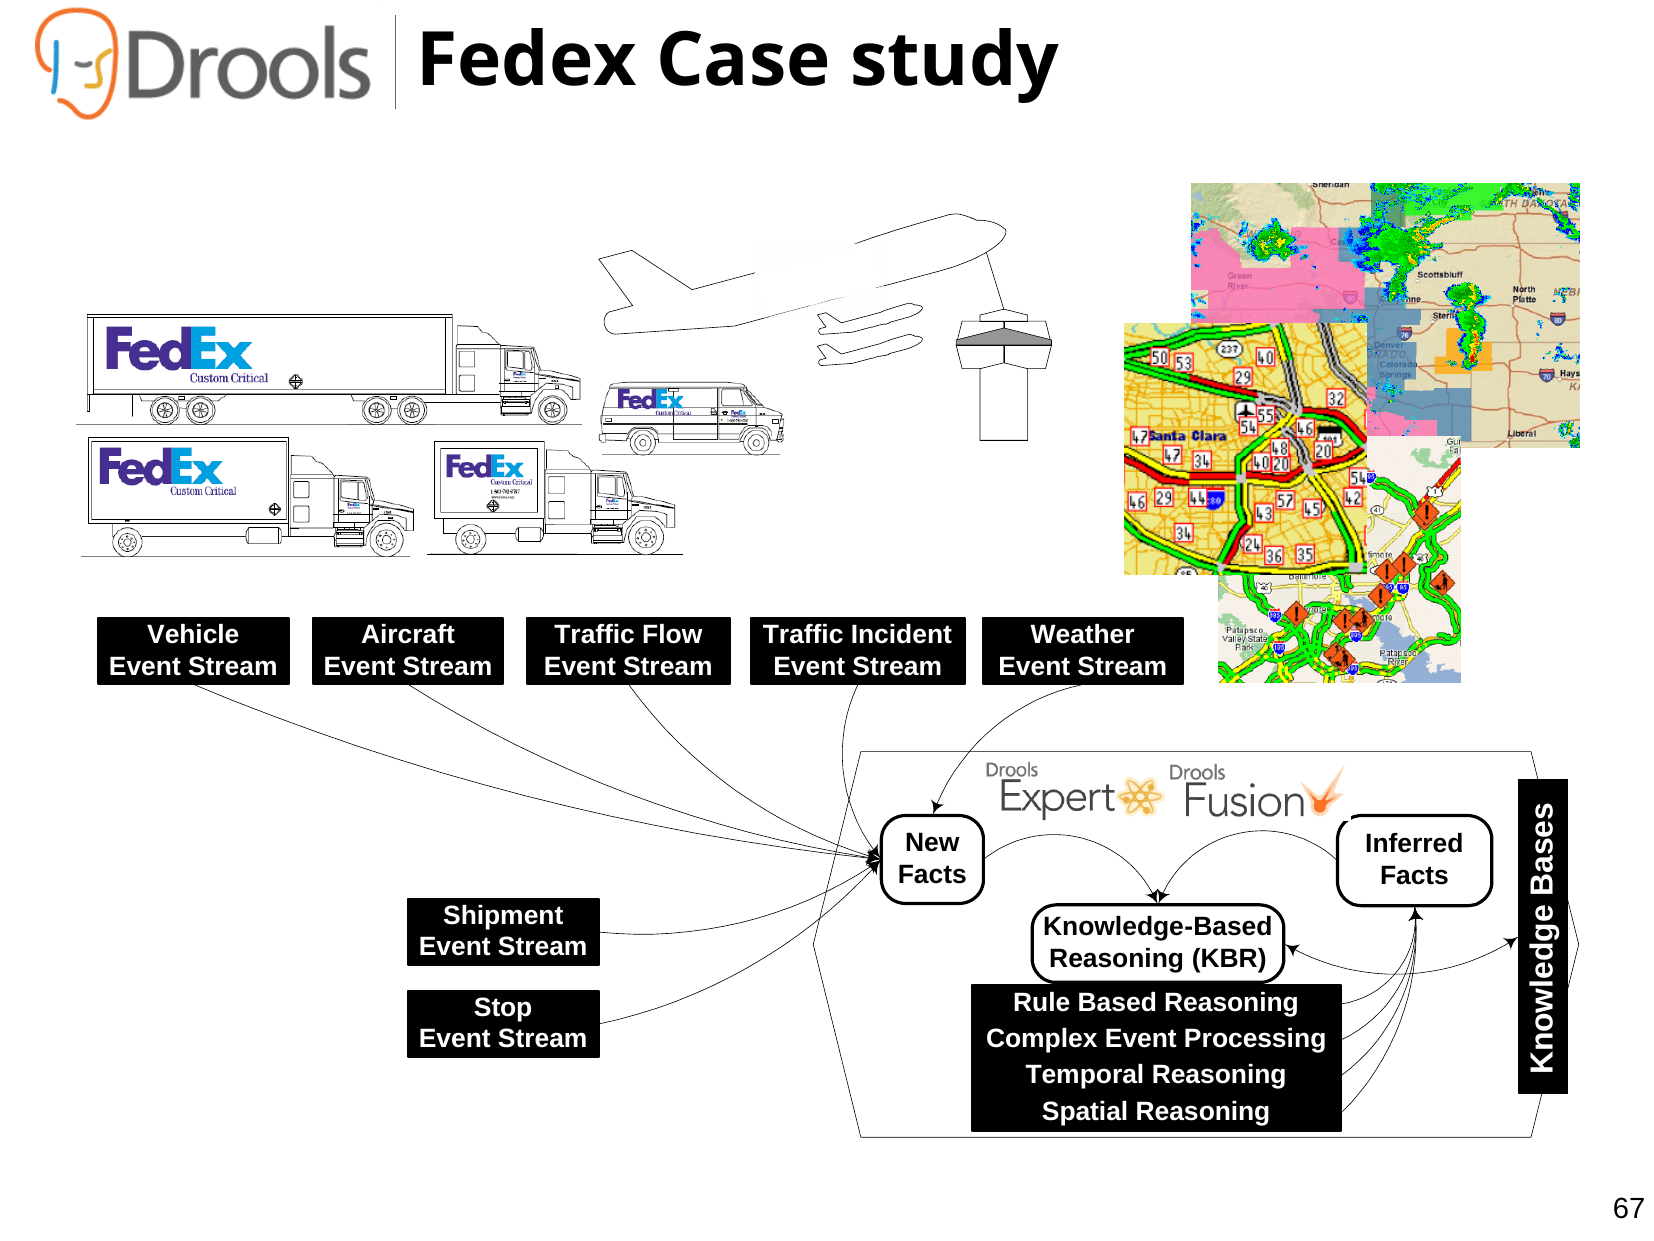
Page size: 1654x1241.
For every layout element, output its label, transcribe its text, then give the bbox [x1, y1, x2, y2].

chart [66, 181, 1585, 1141]
title Fedex Case study [401, 0, 1654, 113]
picture [29, 0, 384, 126]
